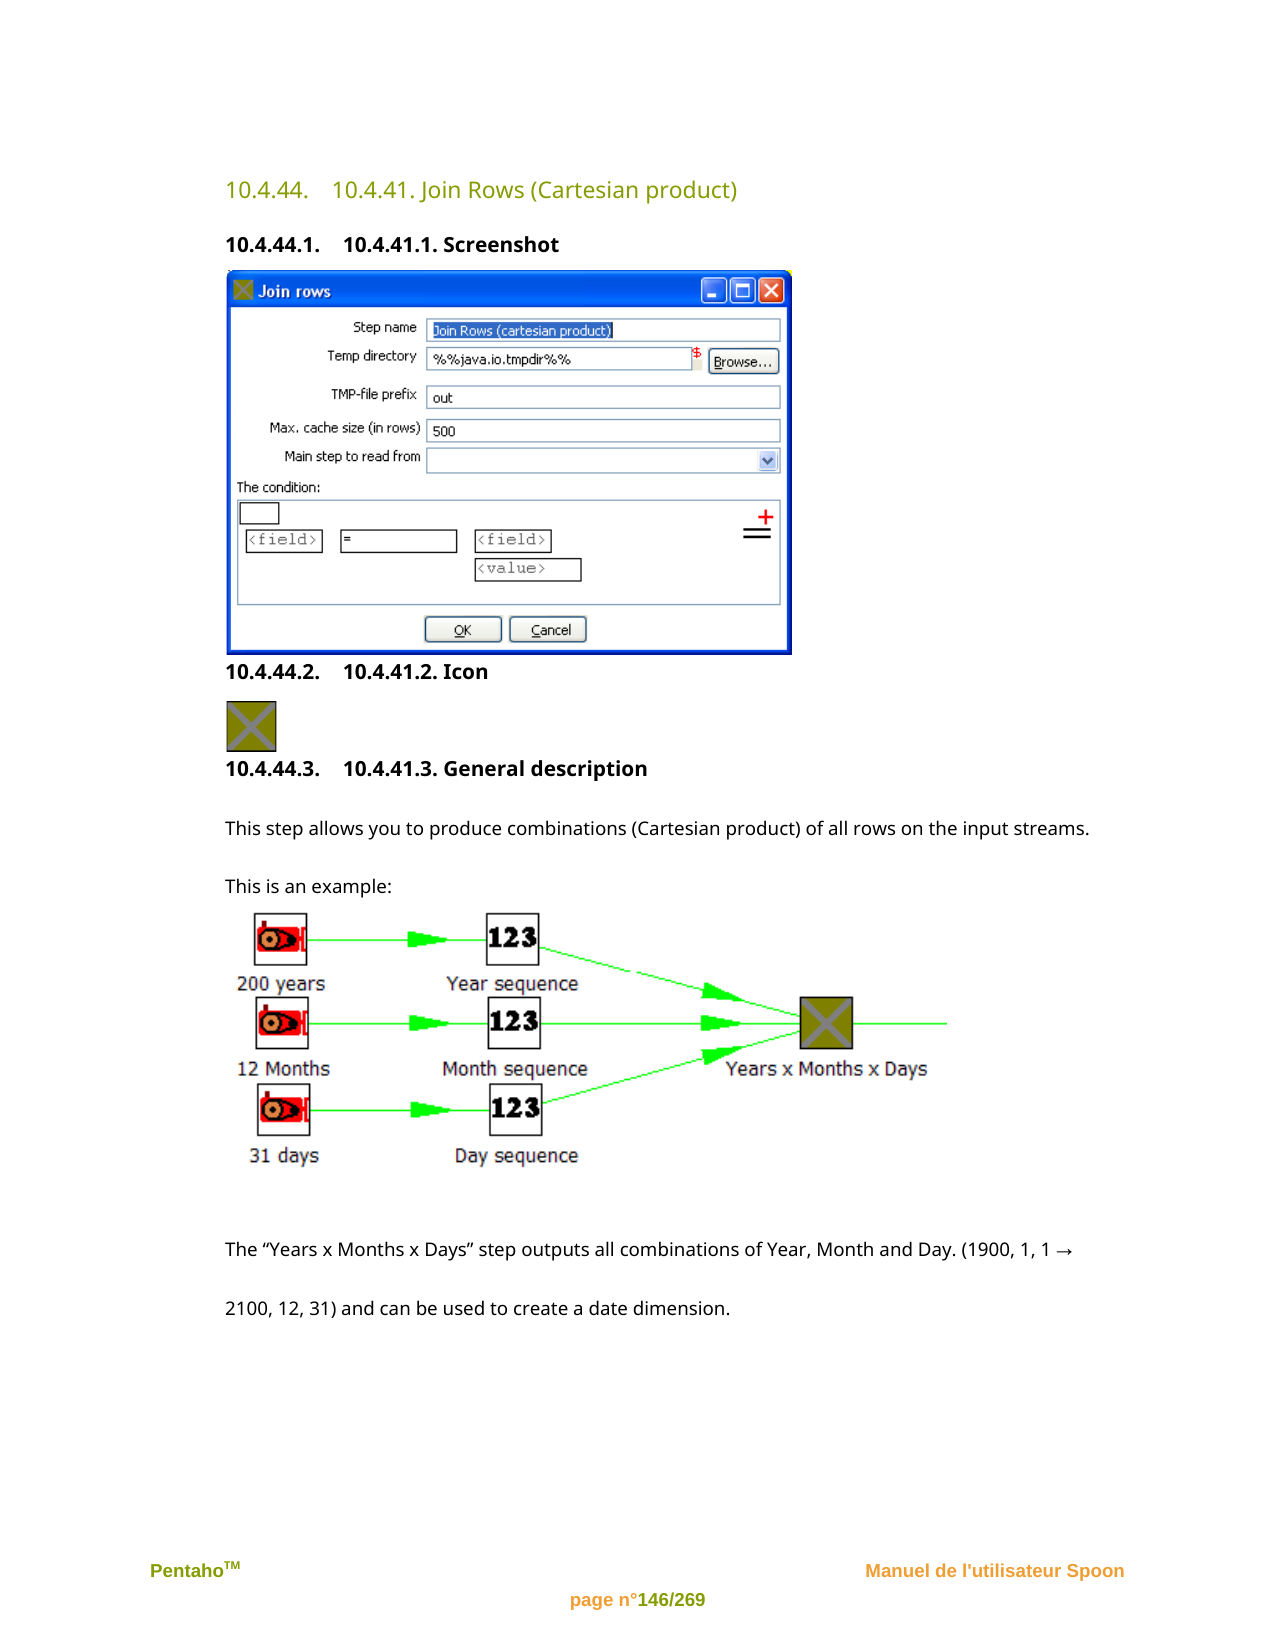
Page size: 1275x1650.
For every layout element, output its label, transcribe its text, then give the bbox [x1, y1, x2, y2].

text 2100, 12, 31) and can be used to create a date dimension. [225, 1292, 1125, 1321]
text This step allows you to produce combinations (Cartesian product) of all rows on the input streams. [225, 812, 1125, 841]
subtitle 10.4.41. Join Rows (Cartesian product) [225, 175, 1125, 204]
picture [226, 270, 792, 655]
text This is an example: [225, 870, 1125, 899]
subtitle 10.4.41.1. Screenshot [225, 229, 1125, 258]
picture [226, 701, 277, 752]
text The “Years x Months x Days” step outputs all combinations of Year, Month and Day. (1900, 1, 1 → [225, 1233, 1125, 1262]
subtitle 10.4.41.2. Icon [225, 655, 1125, 685]
subtitle 10.4.41.3. General description [225, 700, 1125, 782]
